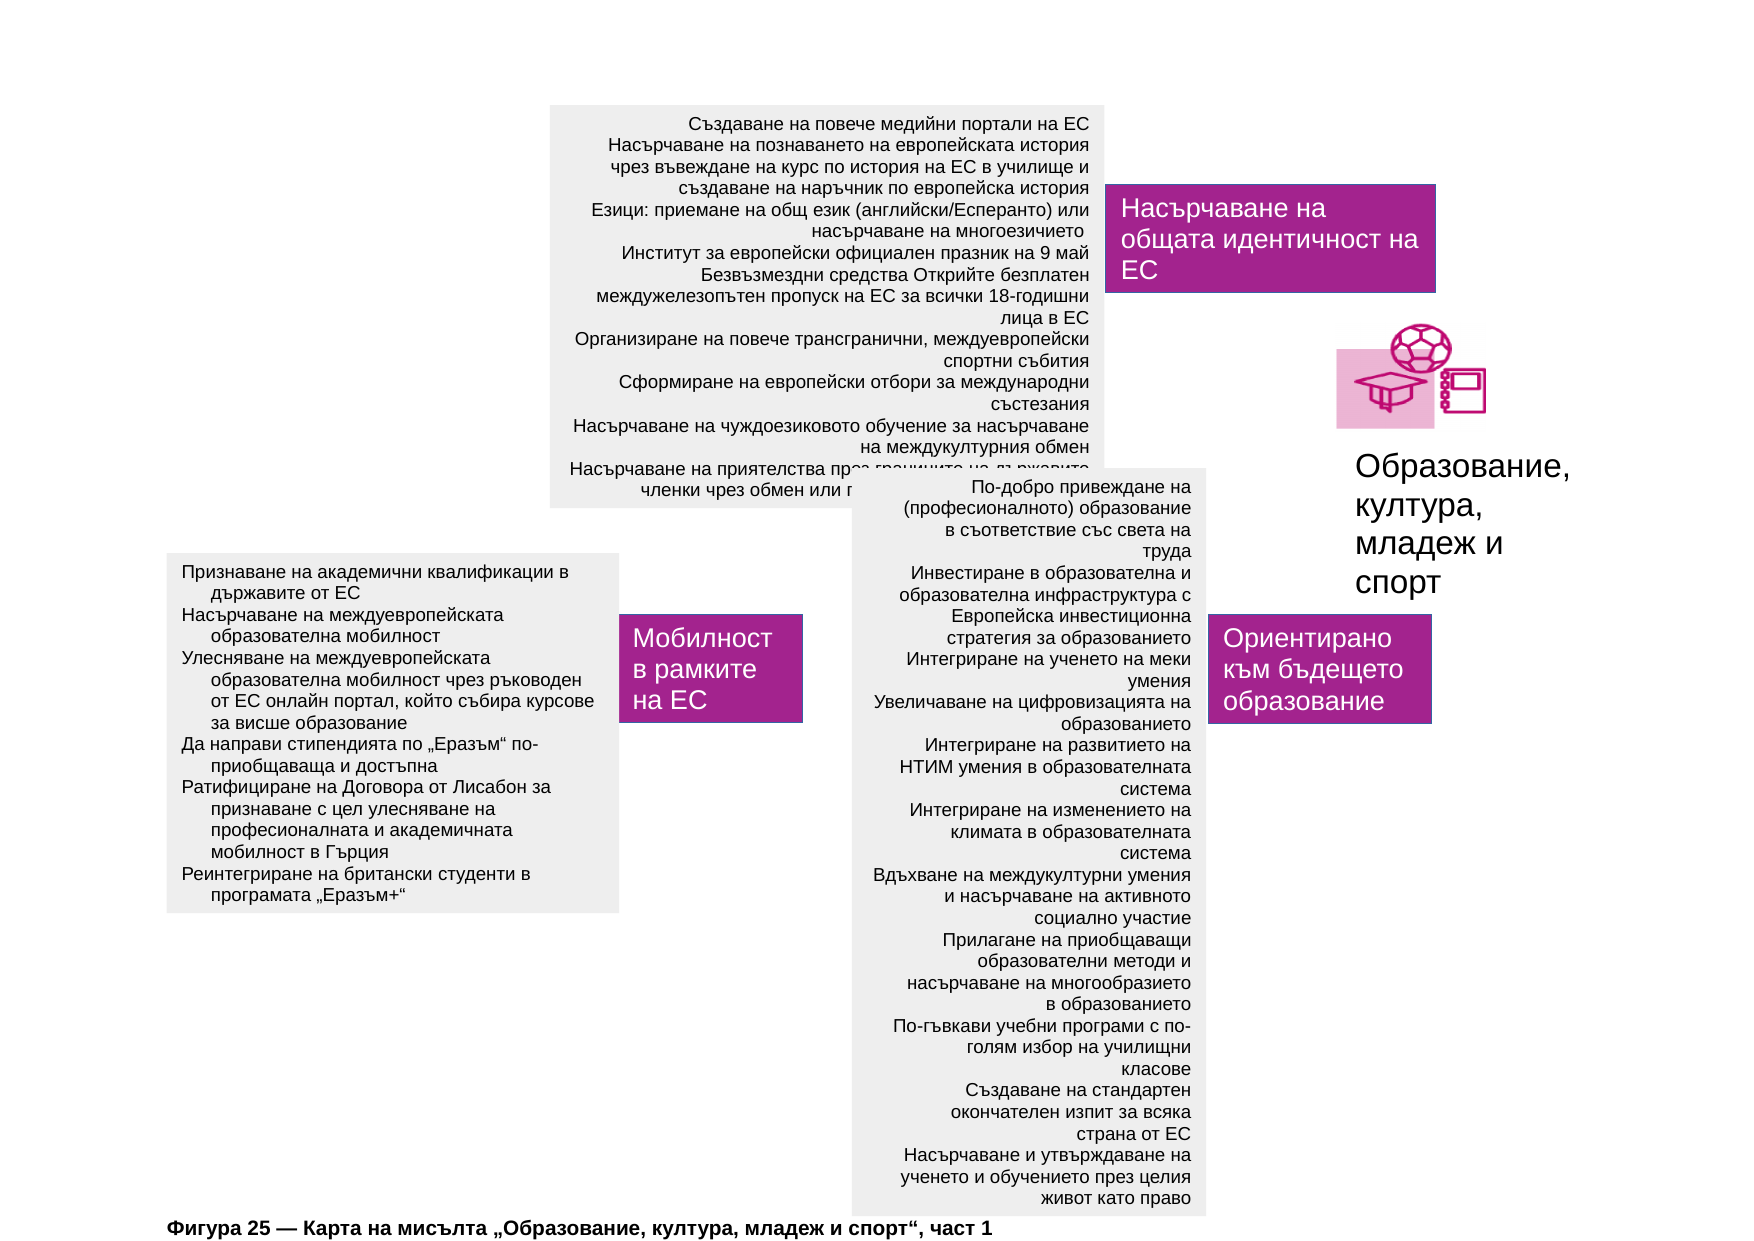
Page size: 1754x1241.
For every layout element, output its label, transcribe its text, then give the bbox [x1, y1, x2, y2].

text Фигура 25 — Карта на мисълта „Образование, култура, младеж и спорт“, част 1 [167, 118, 1598, 1240]
picture [1335, 322, 1486, 432]
